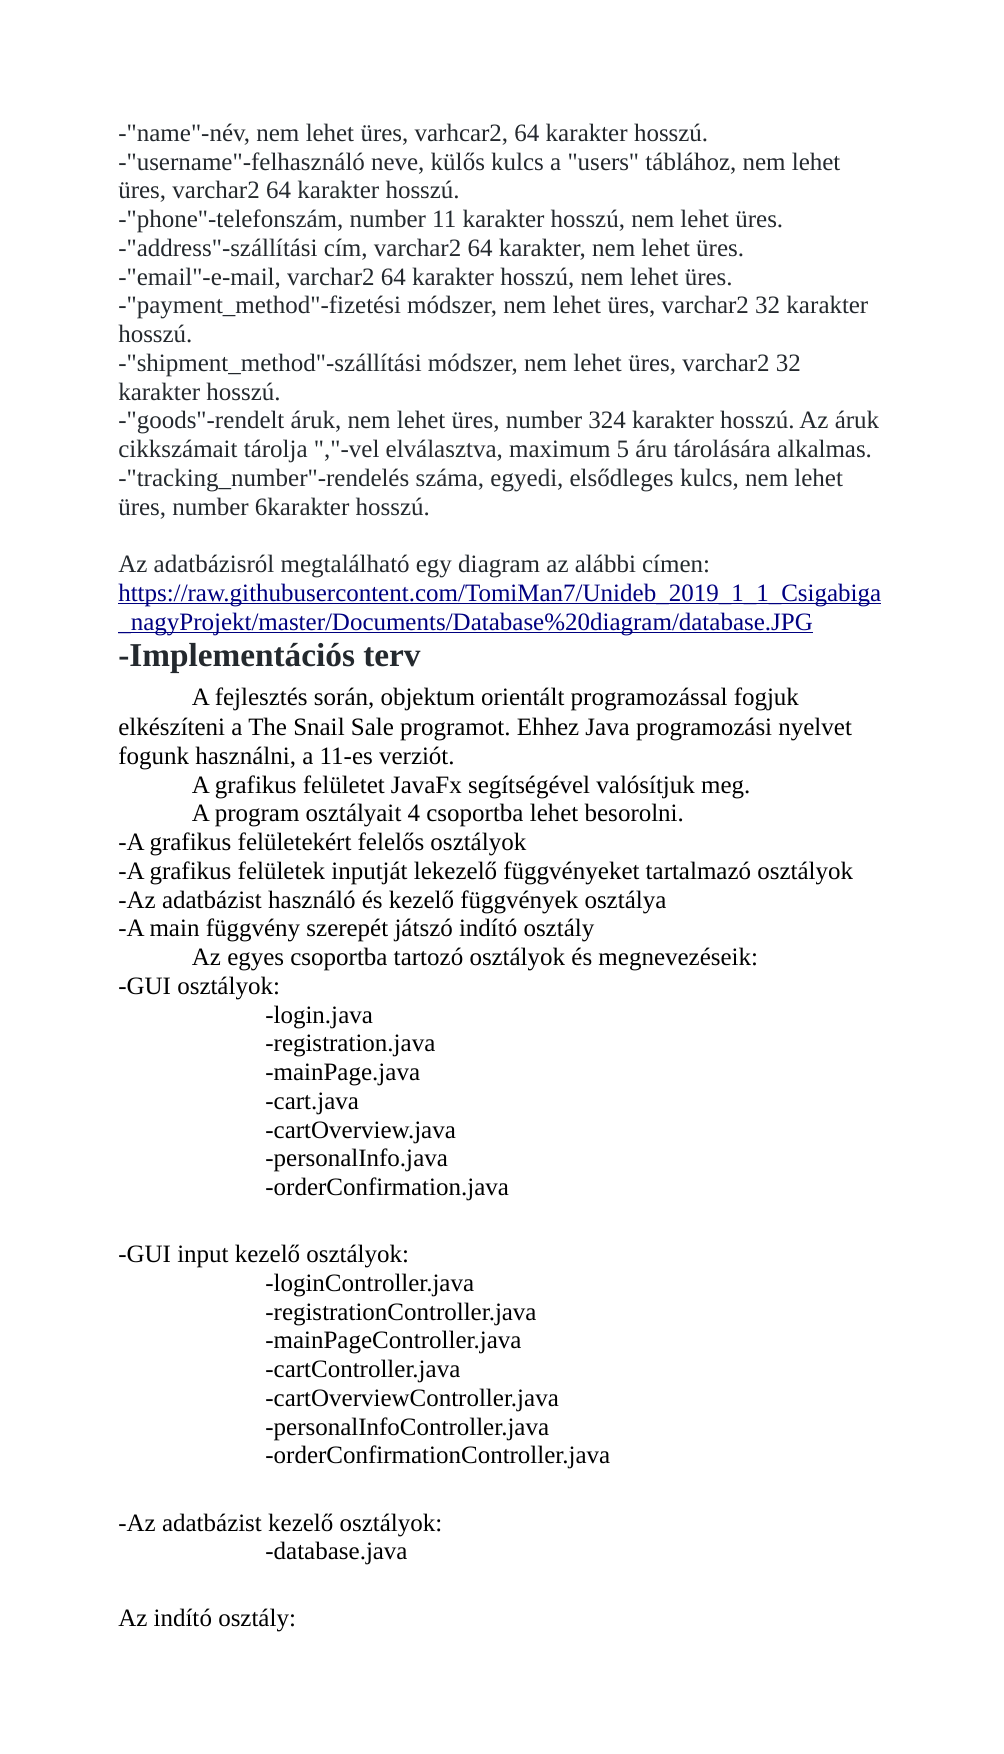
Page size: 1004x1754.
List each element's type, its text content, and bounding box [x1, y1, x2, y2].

text -cartOverview.java [118, 1115, 886, 1143]
text -Az adatbázist használó és kezelő függvények osztálya [118, 885, 886, 913]
text Az adatbázisról megtalálható egy diagram az alábbi címen: https://raw.githubusercontent.com/TomiMan7/Unideb_2019_1_1_Csigabiga_nagyProjekt/master/Documents/Database%20diagram/database.JPG [118, 549, 886, 636]
text -A main függvény szerepét játszó indító osztály [118, 913, 886, 942]
text Az egyes csoportba tartozó osztályok és megnevezéseik: -GUI osztályok: [118, 942, 886, 1000]
text -mainPage.java [118, 1057, 886, 1086]
text -cartController.java [118, 1354, 886, 1383]
text -"name"-név, nem lehet üres, varhcar2, 64 karakter hosszú. [118, 118, 886, 147]
text -"tracking_number"-rendelés száma, egyedi, elsődleges kulcs, nem lehet üres, number 6karakter hosszú. [118, 463, 886, 521]
text -orderConfirmationController.java [118, 1441, 886, 1469]
text -GUI input kezelő osztályok: [118, 1239, 886, 1268]
text -Az adatbázist kezelő osztályok: [118, 1508, 886, 1536]
text -Implementációs terv [118, 636, 886, 674]
text A program osztályait 4 csoportba lehet besorolni. -A grafikus felületekért felelős osztályok [118, 798, 886, 856]
text -"goods"-rendelt áruk, nem lehet üres, number 324 karakter hosszú. Az áruk cikkszámait tárolja ","-vel elválasztva, maximum 5 áru tárolására alkalmas. [118, 406, 886, 463]
text -cart.java [118, 1086, 886, 1115]
text -login.java [118, 1000, 886, 1028]
text -A grafikus felületek inputját lekezelő függvényeket tartalmazó osztályok [118, 856, 886, 885]
text -"shipment_method"-szállítási módszer, nem lehet üres, varchar2 32 karakter hosszú. [118, 348, 886, 406]
text -cartOverviewController.java [118, 1383, 886, 1412]
text A fejlesztés során, objektum orientált programozással fogjuk elkészíteni a The Snail Sale programot. Ehhez Java programozási nyelvet fogunk használni, a 11-es verziót. A grafikus felületet JavaFx segítségével valósítjuk meg. [118, 674, 886, 798]
text -registrationController.java [118, 1297, 886, 1326]
text -"phone"-telefonszám, number 11 karakter hosszú, nem lehet üres. [118, 204, 886, 233]
text -registration.java [118, 1028, 886, 1057]
text Az indító osztály: [118, 1603, 886, 1632]
text -personalInfoController.java [118, 1412, 886, 1441]
text -loginController.java [118, 1268, 886, 1297]
text -"username"-felhasználó neve, külős kulcs a "users" táblához, nem lehet üres, varchar2 64 karakter hosszú. [118, 147, 886, 204]
text -mainPageController.java [118, 1326, 886, 1354]
text -"email"-e-mail, varchar2 64 karakter hosszú, nem lehet üres. [118, 262, 886, 291]
text -personalInfo.java [118, 1143, 886, 1172]
text -database.java [118, 1536, 886, 1565]
text -"payment_method"-fizetési módszer, nem lehet üres, varchar2 32 karakter hosszú. [118, 291, 886, 348]
text -"address"-szállítási cím, varchar2 64 karakter, nem lehet üres. [118, 233, 886, 262]
text -orderConfirmation.java [118, 1172, 886, 1201]
